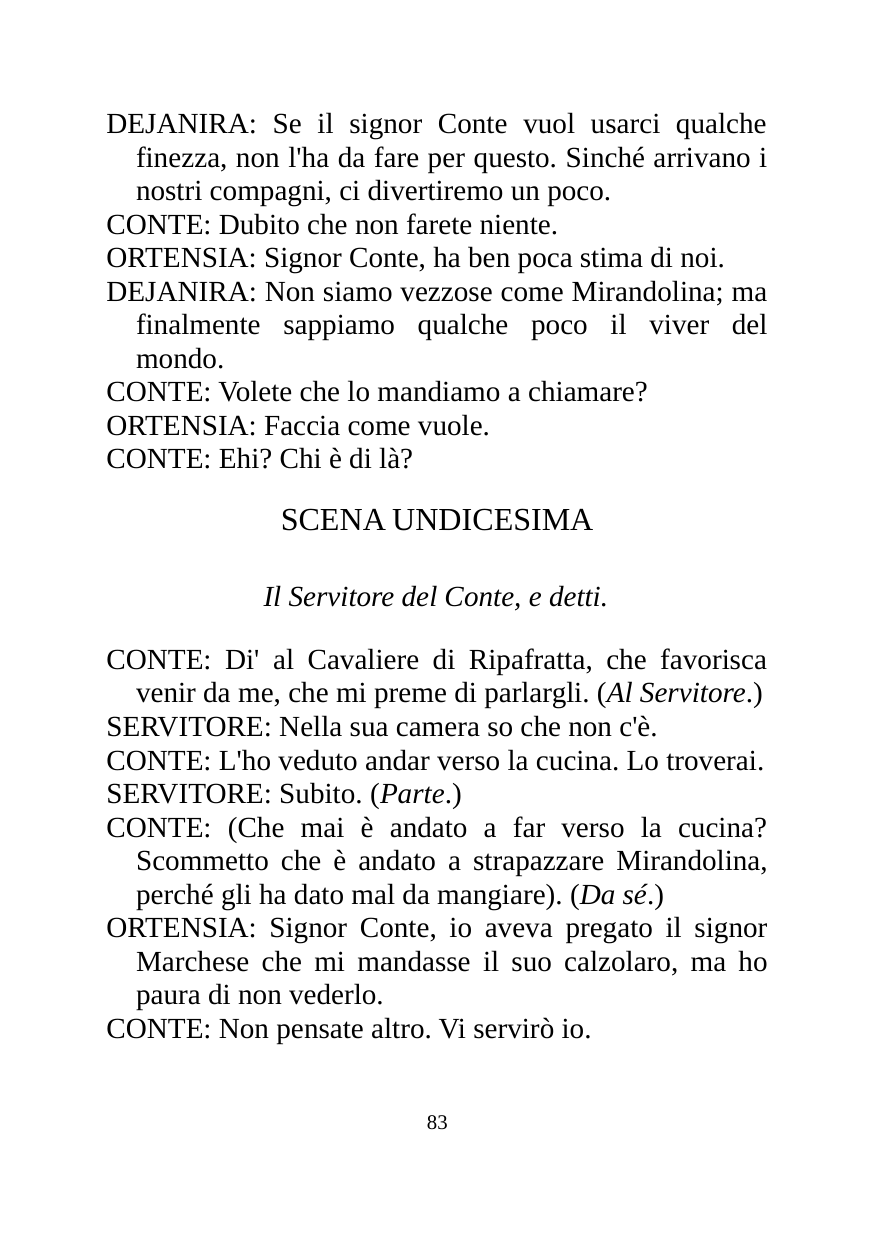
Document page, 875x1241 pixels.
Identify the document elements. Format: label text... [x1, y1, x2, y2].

text CONTE: L'ho veduto andar verso la cucina. Lo troverai. [106, 743, 768, 776]
text ORTENSIA: Signor Conte, io aveva pregato il signor Marchese che mi mandasse il suo calzolaro, ma ho paura di non vederlo. [106, 910, 768, 1011]
text ORTENSIA: Signor Conte, ha ben poca stima di noi. [106, 240, 768, 274]
text CONTE: Volete che lo mandiamo a chiamare? [106, 374, 768, 408]
subtitle SCENA UNDICESIMA [106, 500, 768, 537]
text CONTE: Ehi? Chi è di là? [106, 442, 768, 475]
text SERVITORE: Subito. (Parte.) [106, 776, 768, 810]
text Il Servitore del Conte, e detti. [106, 579, 768, 613]
text DEJANIRA: Se il signor Conte vuol usarci qualche finezza, non l'ha da fare per questo. Sinché arrivano i nostri compagni, ci divertiremo un poco. [106, 106, 768, 207]
text DEJANIRA: Non siamo vezzose come Mirandolina; ma finalmente sappiamo qualche poco il viver del mondo. [106, 274, 768, 374]
text CONTE: Di' al Cavaliere di Ripafratta, che favorisca venir da me, che mi preme di parlargli. (Al Servitore.) [106, 642, 768, 709]
text CONTE: Non pensate altro. Vi servirò io. [106, 1011, 768, 1044]
text SERVITORE: Nella sua camera so che non c'è. [106, 709, 768, 743]
text CONTE: (Che mai è andato a far verso la cucina? Scommetto che è andato a strapazzare Mirandolina, perché gli ha dato mal da mangiare). (Da sé.) [106, 810, 768, 910]
text CONTE: Dubito che non farete niente. [106, 207, 768, 240]
text ORTENSIA: Faccia come vuole. [106, 408, 768, 442]
